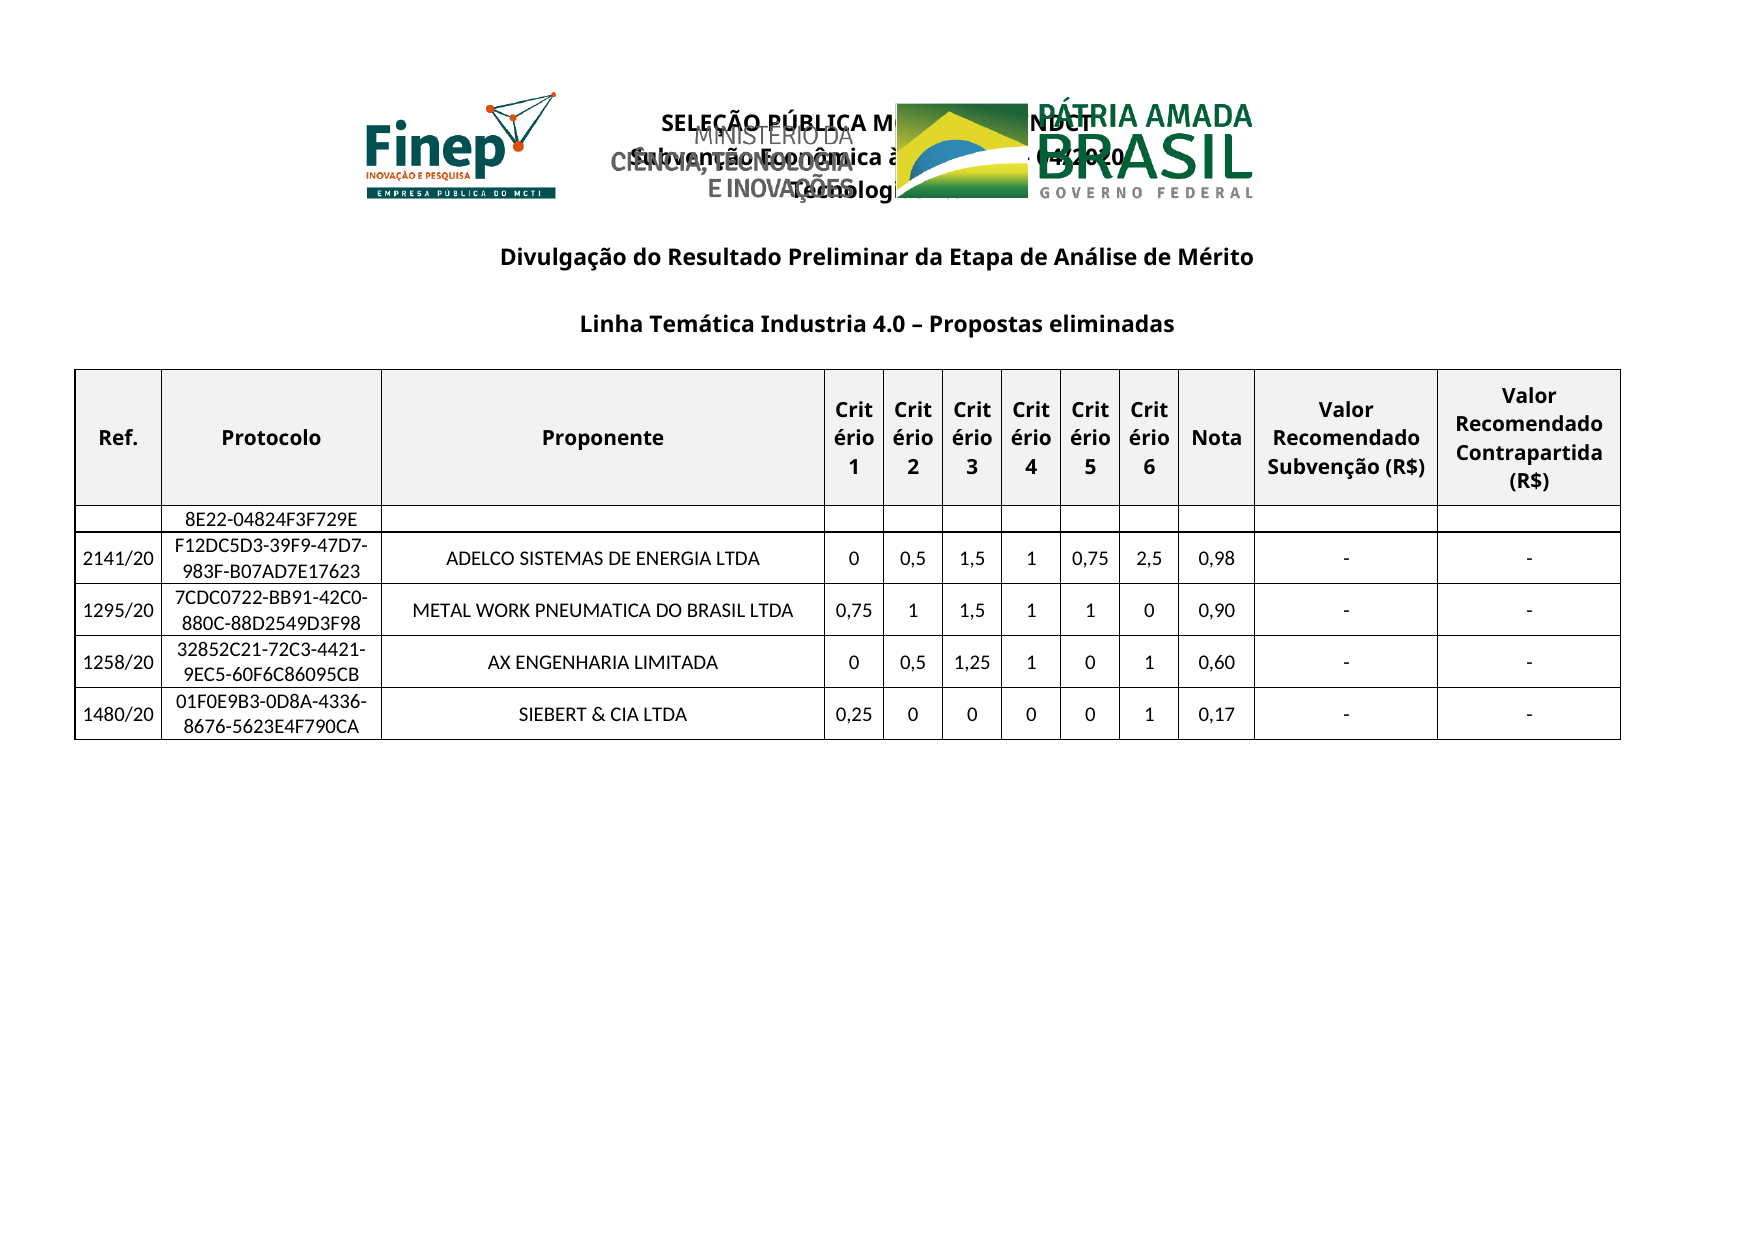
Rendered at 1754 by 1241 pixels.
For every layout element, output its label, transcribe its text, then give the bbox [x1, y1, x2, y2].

table_cell 0,17 [1179, 688, 1254, 739]
table_header Valor Recomendado Subvenção (R$) [1255, 370, 1437, 505]
table_cell 1 [884, 584, 942, 635]
table_cell 0 [884, 688, 942, 739]
table_cell 1 [1002, 584, 1060, 635]
table_cell 7CDC0722-BB91-42C0-880C-88D2549D3F98 [162, 584, 381, 635]
table_cell 0,75 [1061, 533, 1119, 583]
table_header Critério 5 [1061, 370, 1119, 505]
table_cell 0 [1002, 688, 1060, 739]
table_cell - [1255, 584, 1437, 635]
table_header Critério 4 [1002, 370, 1060, 505]
table_cell - [1438, 688, 1620, 739]
table_cell 1295/20 [76, 584, 161, 635]
table_cell 1,5 [943, 584, 1001, 635]
table_cell - [1255, 533, 1437, 583]
table_cell METAL WORK PNEUMATICA DO BRASIL LTDA [382, 584, 824, 635]
table_cell 1 [1002, 533, 1060, 583]
table_cell 0,25 [825, 688, 883, 739]
table_header Critério 6 [1120, 370, 1178, 505]
table_cell 0 [943, 688, 1001, 739]
table_cell 0,60 [1179, 636, 1254, 687]
table_cell 0 [825, 636, 883, 687]
table_cell 1480/20 [76, 688, 161, 739]
table_header Nota [1179, 370, 1254, 505]
table_cell 1 [1002, 636, 1060, 687]
table_cell - [1255, 506, 1437, 531]
table_header Proponente [382, 370, 824, 505]
table_cell 0,75 [825, 584, 883, 635]
table_cell 1 [1061, 584, 1119, 635]
table_cell - [1255, 688, 1437, 739]
table_cell - [1438, 636, 1620, 687]
table_cell 1 [1120, 636, 1178, 687]
table_cell [825, 506, 883, 531]
table_cell ADELCO SISTEMAS DE ENERGIA LTDA [382, 533, 824, 583]
table_header Critério 3 [943, 370, 1001, 505]
table_cell 0 [1061, 688, 1119, 739]
table_cell 01F0E9B3-0D8A-4336-8676-5623E4F790CA [162, 688, 381, 739]
table_cell 0,98 [1179, 533, 1254, 583]
table_cell 0,5 [884, 636, 942, 687]
table_cell 2141/20 [76, 533, 161, 583]
table_header Critério 2 [884, 370, 942, 505]
table_cell 0,5 [884, 533, 942, 583]
table_cell - [1438, 533, 1620, 583]
table_header Critério 1 [825, 370, 883, 505]
table_cell [76, 506, 161, 531]
table_header Valor Recomendado Contrapartida (R$) [1438, 370, 1620, 505]
table_cell [1061, 506, 1119, 531]
table_cell SIEBERT & CIA LTDA [382, 688, 824, 739]
table_cell 0,90 [1179, 584, 1254, 635]
table_cell 0 [1120, 584, 1178, 635]
table_cell [1002, 506, 1060, 531]
table_cell - [1438, 506, 1620, 531]
table_cell AX ENGENHARIA LIMITADA [382, 636, 824, 687]
table_cell 2,5 [1120, 533, 1178, 583]
table_cell - [1255, 636, 1437, 687]
table_cell 1,5 [943, 533, 1001, 583]
table_cell 0 [1061, 636, 1119, 687]
table_cell [884, 506, 942, 531]
table_cell [1120, 506, 1178, 531]
table_cell 1 [1120, 688, 1178, 739]
table_header Protocolo [162, 370, 381, 505]
table_cell [943, 506, 1001, 531]
table_cell 1,25 [943, 636, 1001, 687]
table_cell 0 [825, 533, 883, 583]
table_cell F12DC5D3-39F9-47D7-983F-B07AD7E17623 [162, 533, 381, 583]
table_header Ref. [76, 370, 161, 505]
table_cell 8E22-04824F3F729E [162, 506, 381, 531]
table_cell 32852C21-72C3-4421-9EC5-60F6C86095CB [162, 636, 381, 687]
table_cell [1179, 506, 1254, 531]
table_cell - [1438, 584, 1620, 635]
table_cell 1258/20 [76, 636, 161, 687]
table_cell [382, 506, 824, 531]
